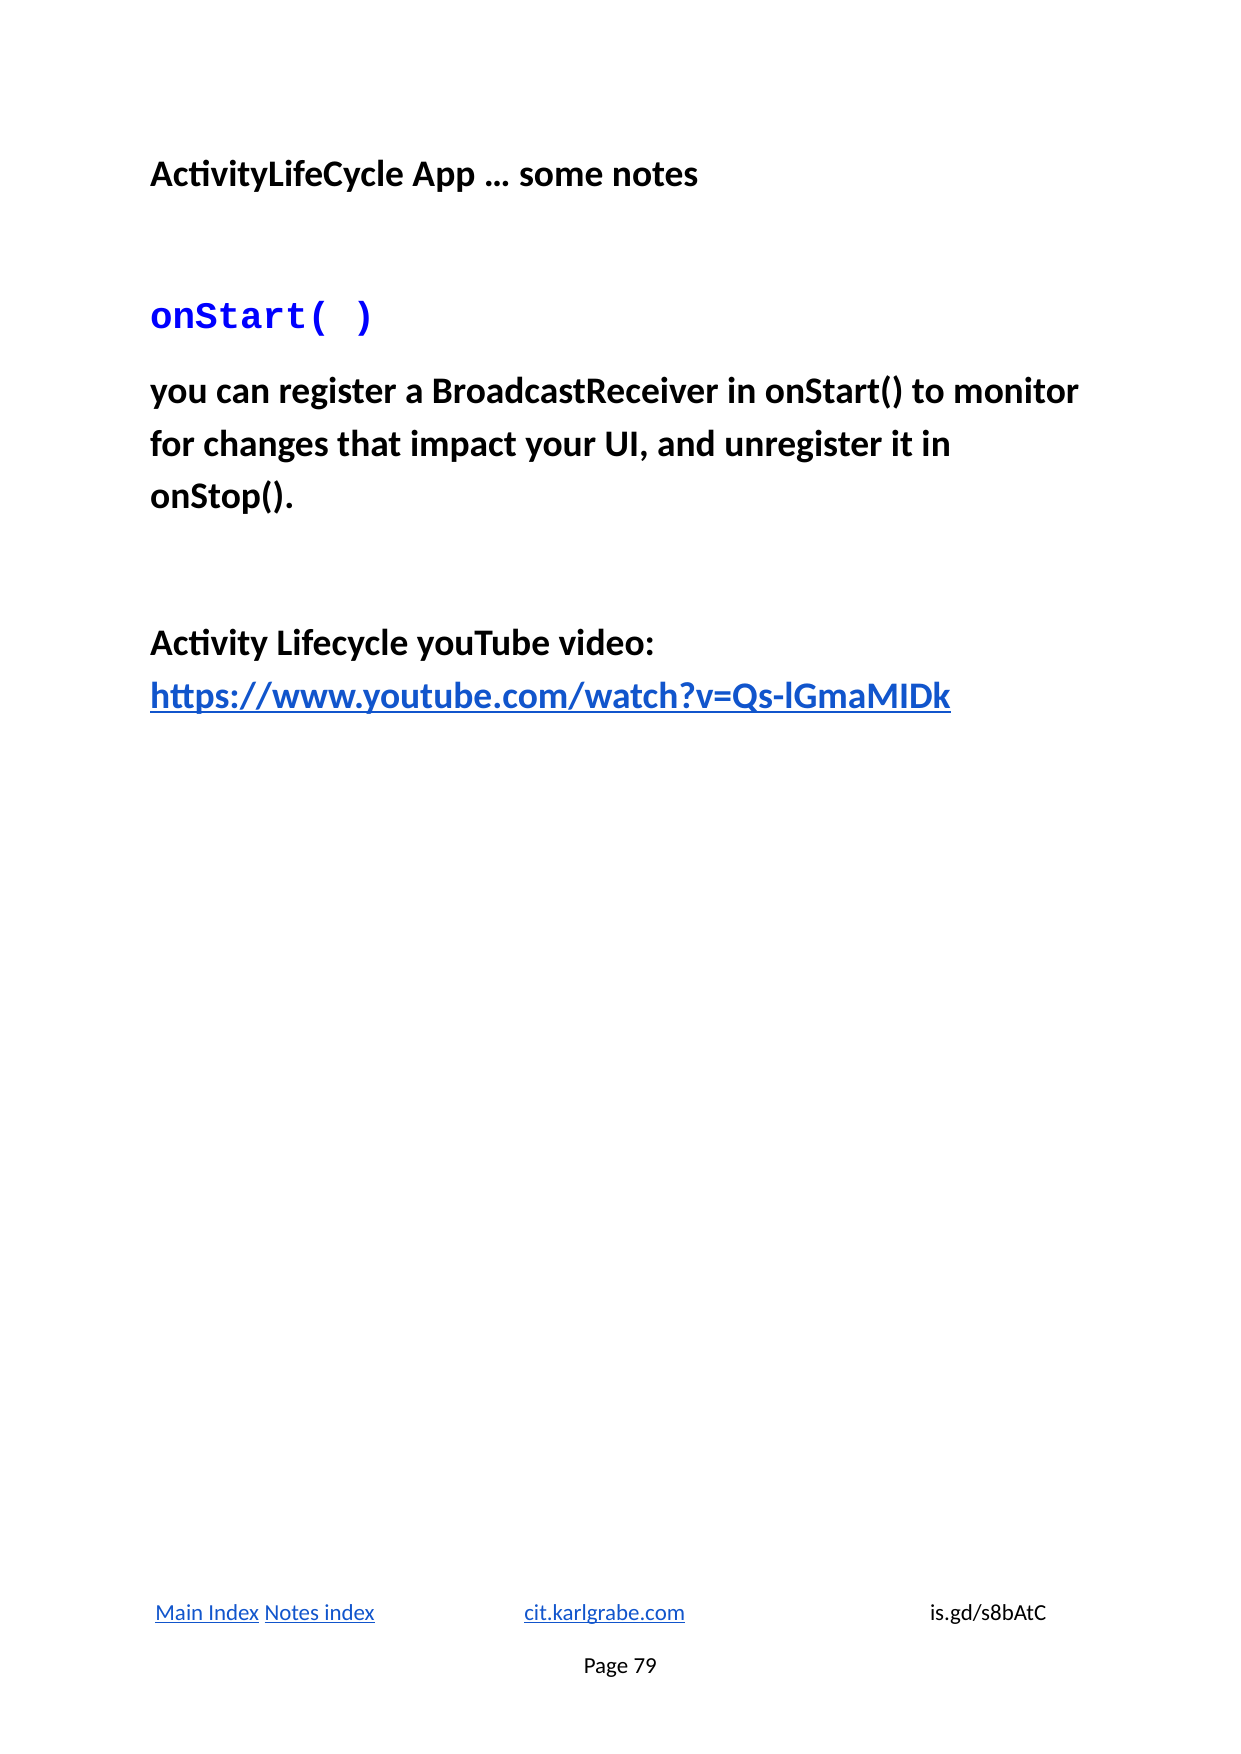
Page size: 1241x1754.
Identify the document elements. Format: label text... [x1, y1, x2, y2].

text onStart( ) [150, 297, 1090, 339]
text Activity Lifecycle youTube video: https://www.youtube.com/watch?v=Qs-lGmaMIDk [150, 619, 1090, 718]
text you can register a BroadcastReceiver in onStart() to monitor for changes that impact your UI, and unregister it in onStop(). [150, 367, 1090, 518]
text ActivityLifeCycle App … some notes [150, 150, 1090, 196]
